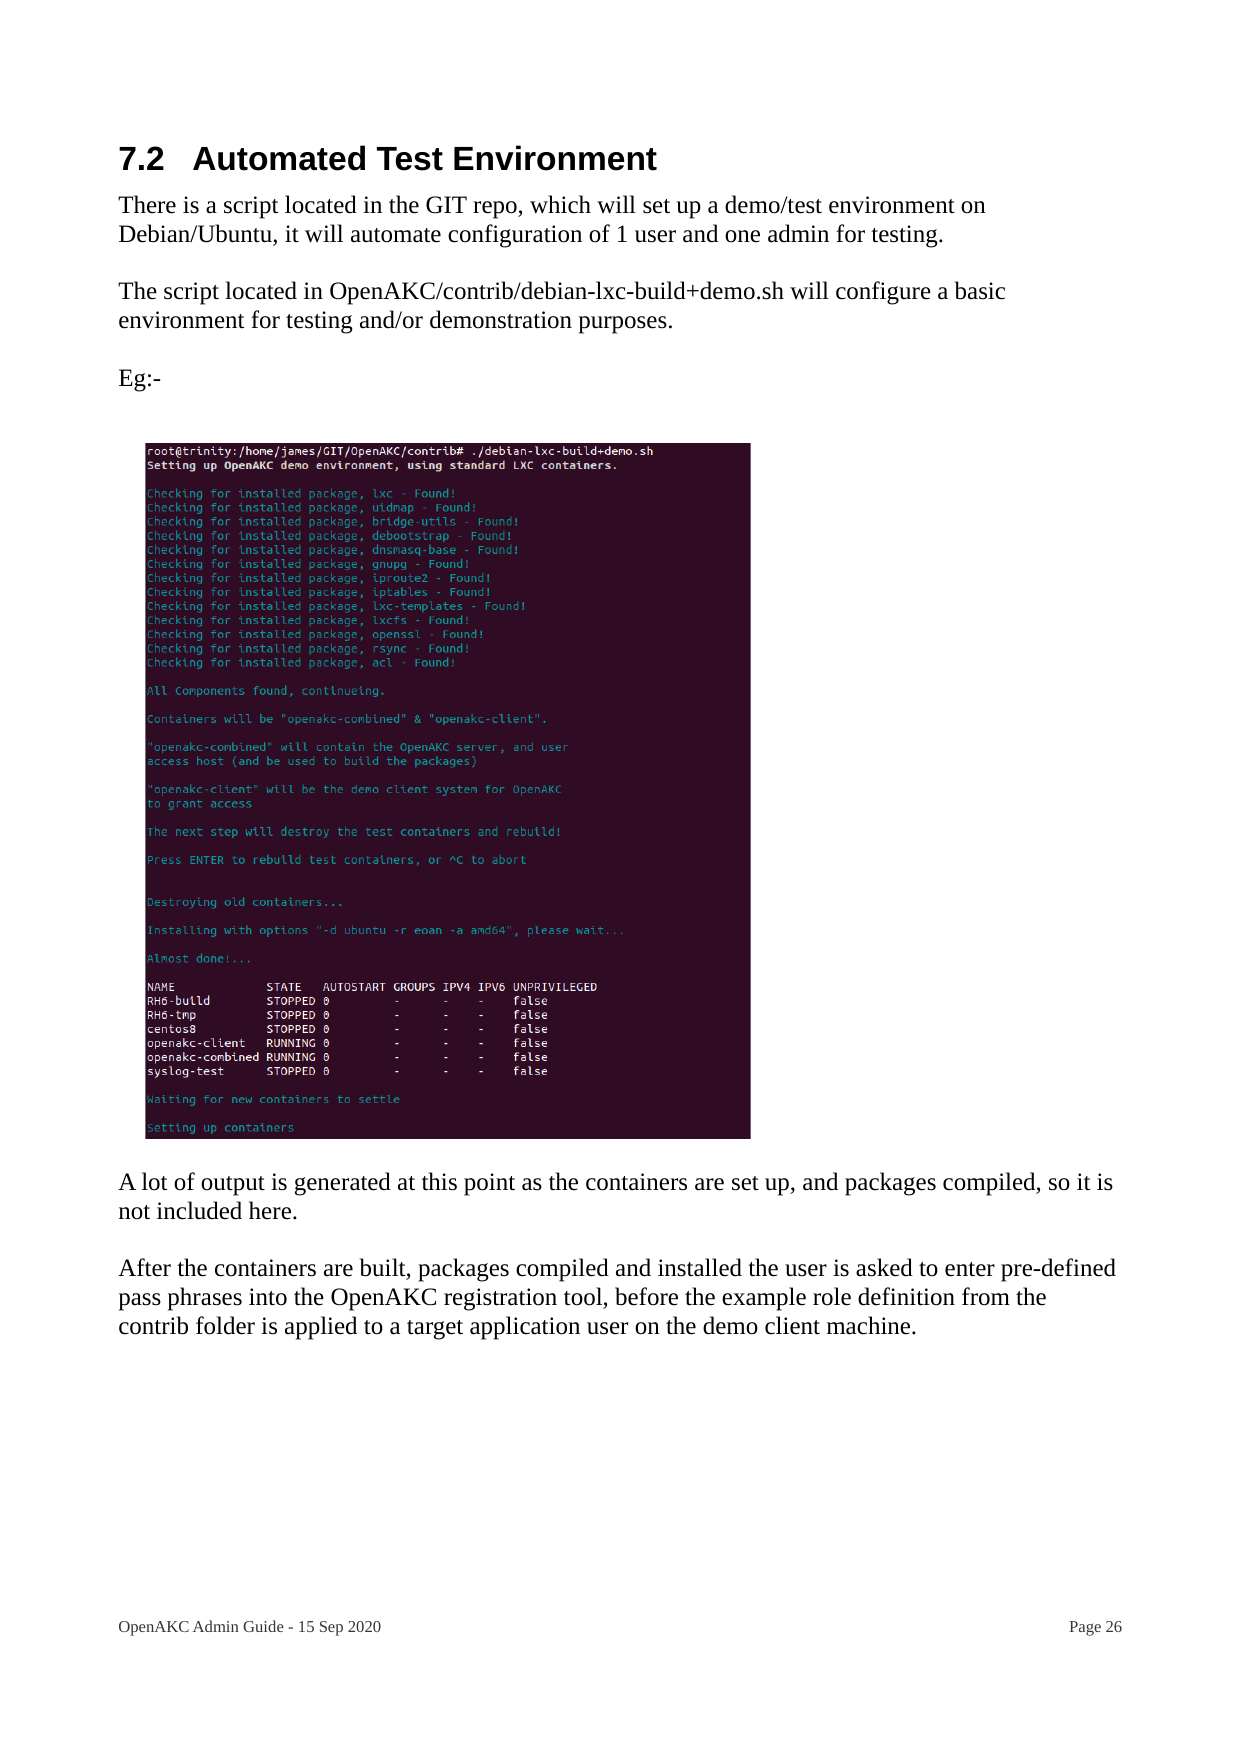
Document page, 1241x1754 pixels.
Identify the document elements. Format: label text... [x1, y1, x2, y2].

subtitle 7.2 Automated Test Environment [118, 139, 1122, 178]
text After the containers are built, packages compiled and installed the user is asked to enter pre-defined pass phrases into the OpenAKC registration tool, before the example role definition from the contrib folder is applied to a target application user on the demo client machine. [118, 1253, 1122, 1339]
text Eg:- [118, 363, 1122, 391]
text A lot of output is generated at this point as the containers are set up, and packages compiled, so it is not included here. [118, 1167, 1122, 1224]
text The script located in OpenAKC/contrib/debian-lxc-build+demo.sh will configure a basic environment for testing and/or demonstration purposes. [118, 276, 1122, 334]
picture [145, 443, 751, 1139]
text There is a script located in the GIT repo, which will set up a demo/test environment on Debian/Ubuntu, it will automate configuration of 1 user and one admin for testing. [118, 190, 1122, 248]
